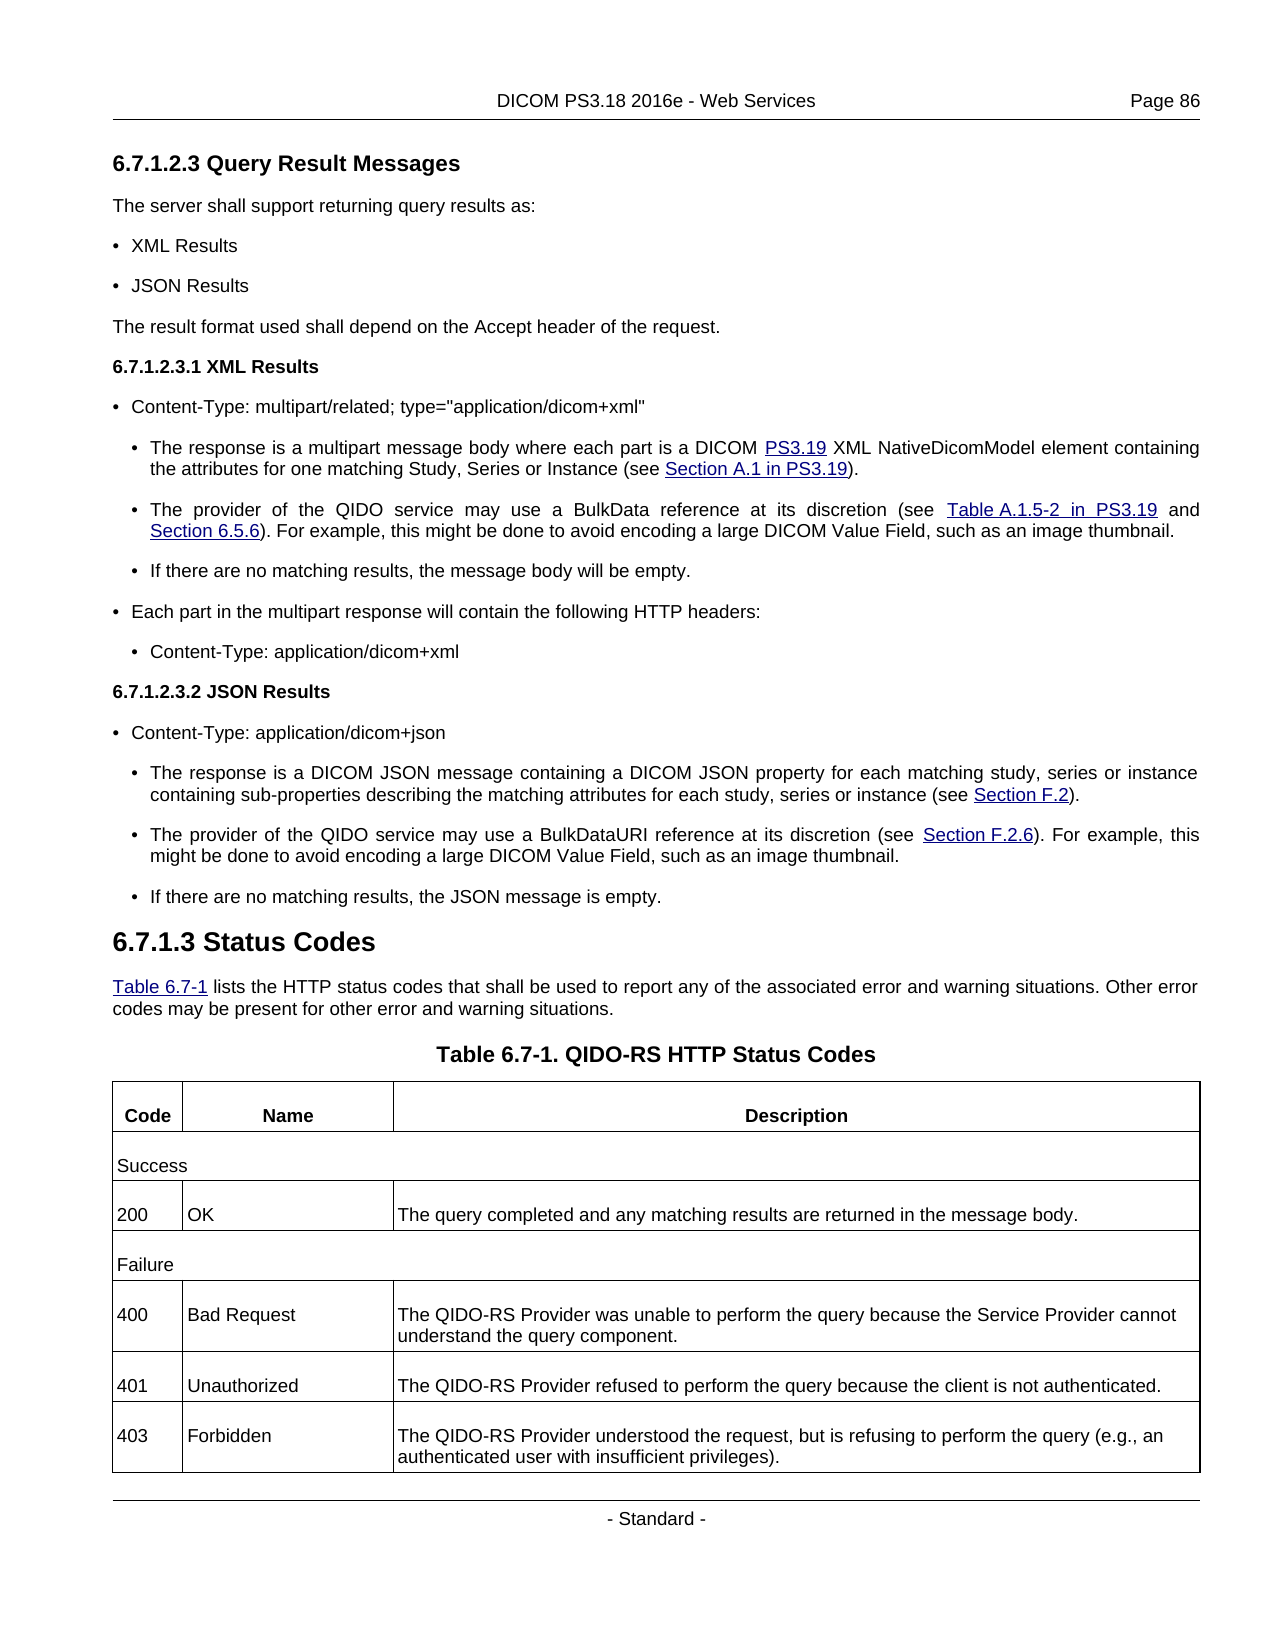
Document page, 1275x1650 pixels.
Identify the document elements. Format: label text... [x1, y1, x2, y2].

table_cell Failure [113, 1231, 1199, 1279]
text 6.7.1.2.3.1 XML Results [112, 356, 1200, 377]
text The server shall support returning query results as: [112, 194, 1200, 216]
table_cell 403 [113, 1402, 182, 1472]
table_cell Bad Request [183, 1281, 393, 1351]
table_cell 200 [113, 1181, 182, 1230]
table_cell Forbidden [183, 1402, 393, 1472]
text Table 6.7-1 lists the HTTP status codes that shall be used to report any of the associated error and warning situations. Other error codes may be present for other error and warning situations. [112, 976, 1200, 1019]
list JSON Results [112, 275, 1200, 297]
table_cell 401 [113, 1352, 182, 1401]
table_cell 400 [113, 1281, 182, 1351]
table_cell The query completed and any matching results are returned in the message body. [394, 1181, 1199, 1230]
list Content-Type: application/dicom+xml [131, 641, 1200, 662]
list If there are no matching results, the JSON message is empty. [131, 886, 1200, 907]
table_header Code [113, 1082, 182, 1131]
list XML Results [112, 235, 1200, 256]
table_header Description [394, 1082, 1199, 1131]
table_cell The QIDO-RS Provider understood the request, but is refusing to perform the query (e.g., an authenticated user with insufficient privileges). [394, 1402, 1199, 1472]
table_cell OK [183, 1181, 393, 1230]
text 6.7.1.3 Status Codes [112, 926, 1200, 957]
list The response is a DICOM JSON message containing a DICOM JSON property for each matching study, series or instance containing sub-properties describing the matching attributes for each study, series or instance (see Section F.2). [131, 762, 1200, 805]
list Content-Type: application/dicom+json [112, 721, 1200, 743]
table_cell Success [113, 1132, 1199, 1180]
table_header Name [183, 1082, 393, 1131]
text 6.7.1.2.3 Query Result Messages [112, 150, 1200, 176]
list If there are no matching results, the message body will be empty. [131, 560, 1200, 582]
list Content-Type: multipart/related; type="application/dicom+xml" [112, 396, 1200, 418]
table_cell Unauthorized [183, 1352, 393, 1401]
table_cell The QIDO-RS Provider refused to perform the query because the client is not authenticated. [394, 1352, 1199, 1401]
list The provider of the QIDO service may use a BulkDataURI reference at its discretion (see Section F.2.6). For example, this might be done to avoid encoding a large DICOM Value Field, such as an image thumbnail. [131, 824, 1200, 867]
text The result format used shall depend on the Accept header of the request. [112, 316, 1200, 337]
table_cell The QIDO-RS Provider was unable to perform the query because the Service Provider cannot understand the query component. [394, 1281, 1199, 1351]
list The response is a multipart message body where each part is a DICOM PS3.19 XML NativeDicomModel element containing the attributes for one matching Study, Series or Instance (see Section A.1 in PS3.19). [131, 436, 1200, 479]
text Table 6.7-1. QIDO-RS HTTP Status Codes [112, 1041, 1200, 1067]
list Each part in the multipart response will contain the following HTTP headers: [112, 601, 1200, 622]
text 6.7.1.2.3.2 JSON Results [112, 681, 1200, 703]
list The provider of the QIDO service may use a BulkData reference at its discretion (see Table A.1.5-2 in PS3.19 and Section 6.5.6). For example, this might be done to avoid encoding a large DICOM Value Field, such as an image thumbnail. [131, 498, 1200, 541]
